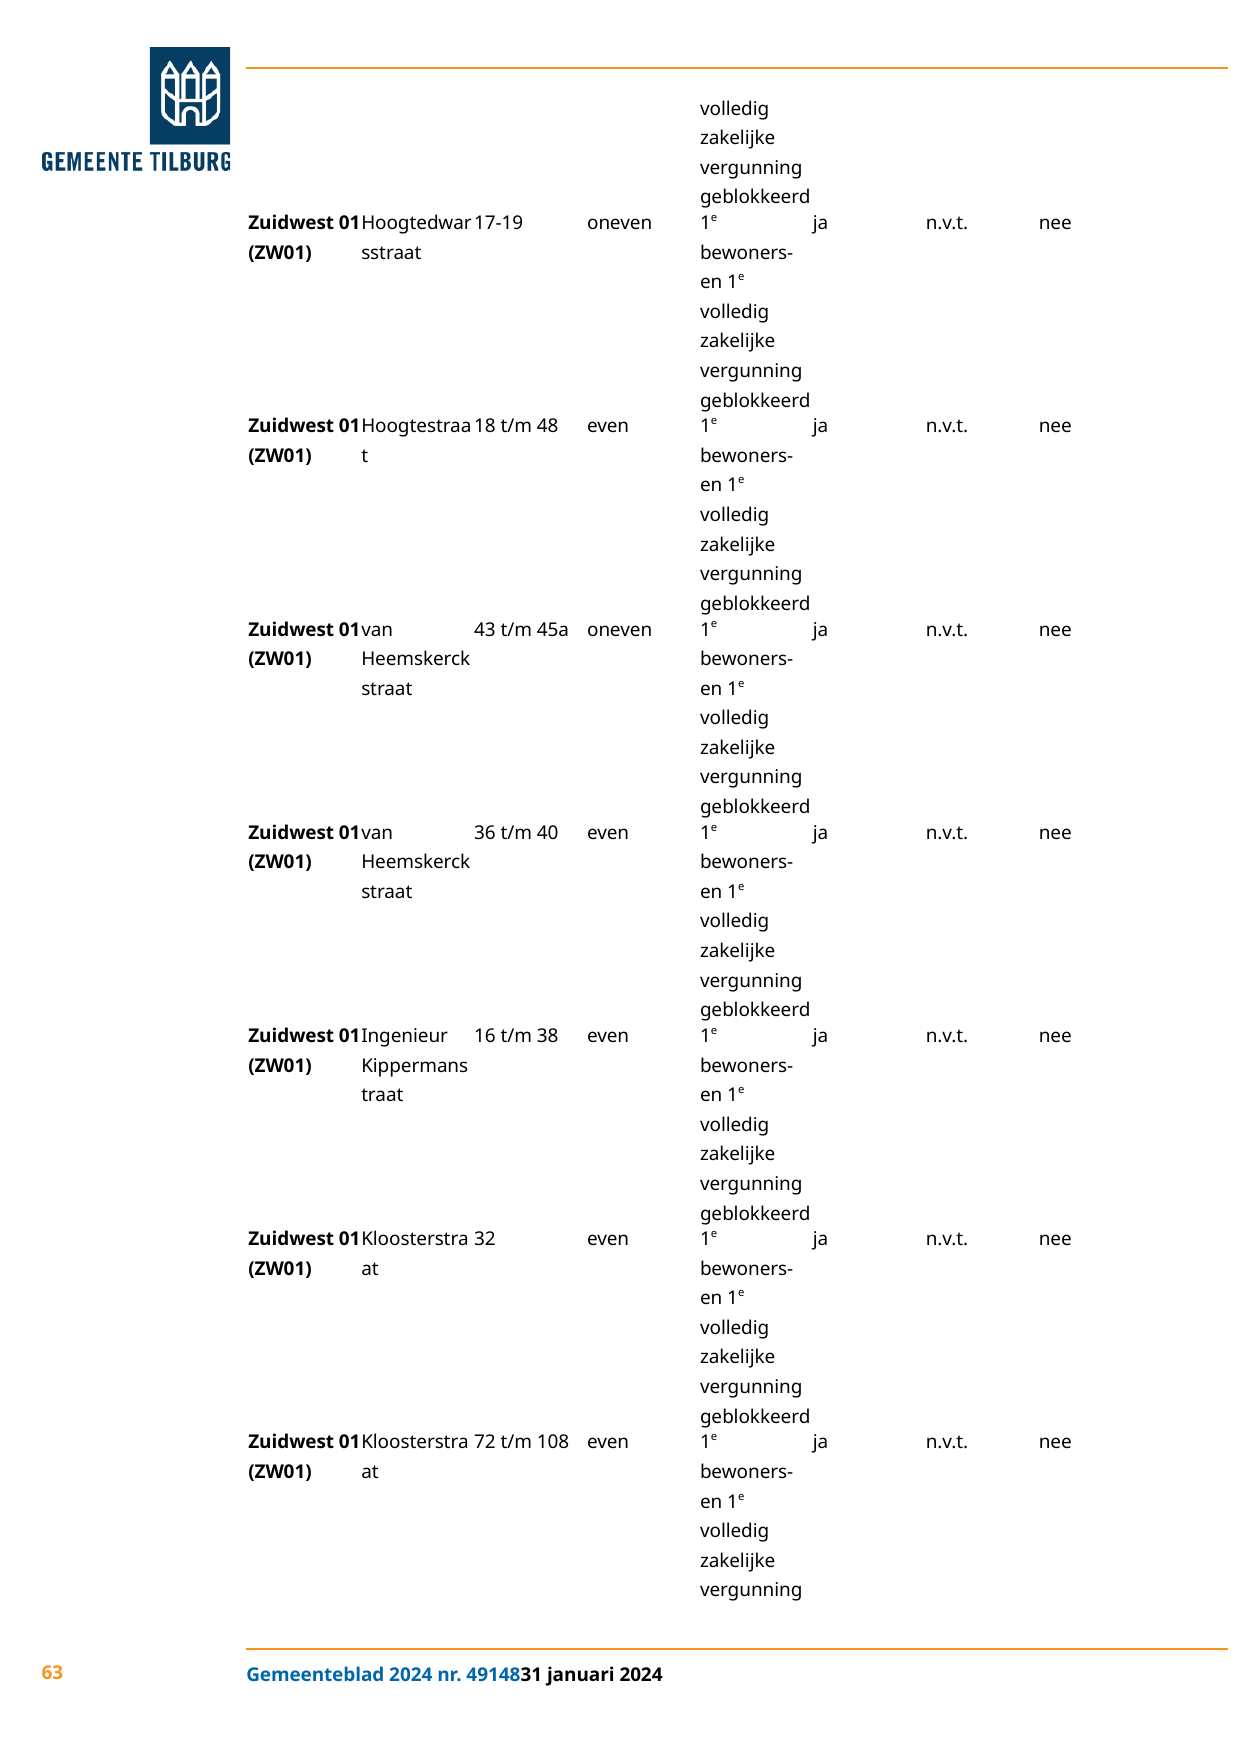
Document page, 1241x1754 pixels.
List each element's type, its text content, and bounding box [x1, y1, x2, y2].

table_cell even [587, 1429, 700, 1602]
table_cell ja [813, 819, 926, 1022]
table_cell Ingenieur Kippermanstraat [361, 1022, 474, 1225]
table_cell nee [1039, 616, 1152, 819]
table_cell oneven [587, 616, 700, 819]
table_cell 16 t/m 38 [474, 1022, 587, 1225]
table_cell [587, 95, 700, 209]
table_cell [1039, 95, 1152, 209]
table_cell n.v.t. [926, 616, 1038, 819]
table_cell Zuidwest 01 (ZW01) [248, 1429, 361, 1602]
table_cell [813, 95, 926, 209]
table_cell n.v.t. [926, 819, 1038, 1022]
table_cell nee [1039, 819, 1152, 1022]
table_cell Zuidwest 01 (ZW01) [248, 1225, 361, 1429]
table_cell 1e bewoners- en 1e volledig zakelijke vergunning geblokkeerd [700, 1022, 813, 1225]
table_cell Zuidwest 01 (ZW01) [248, 413, 361, 616]
table_cell 1e bewoners- en 1e volledig zakelijke vergunning geblokkeerd [700, 209, 813, 412]
table_cell ja [813, 1225, 926, 1429]
table_cell nee [1039, 1022, 1152, 1225]
table_cell 1e bewoners- en 1e volledig zakelijke vergunning [700, 1429, 813, 1602]
table_cell Hoogtestraat [361, 413, 474, 616]
picture [41, 47, 231, 172]
table_cell ja [813, 1429, 926, 1602]
table_cell 72 t/m 108 [474, 1429, 587, 1602]
table_cell volledig zakelijke vergunning geblokkeerd [700, 95, 813, 209]
table_cell 36 t/m 40 [474, 819, 587, 1022]
table_cell nee [1039, 413, 1152, 616]
table_cell Zuidwest 01 (ZW01) [248, 1022, 361, 1225]
table_cell nee [1039, 209, 1152, 412]
table_cell n.v.t. [926, 1022, 1038, 1225]
table_cell 1e bewoners- en 1e volledig zakelijke vergunning geblokkeerd [700, 819, 813, 1022]
table_cell van Heemskerckstraat [361, 616, 474, 819]
table_cell even [587, 819, 700, 1022]
table_cell [361, 95, 474, 209]
table_cell 1e bewoners- en 1e volledig zakelijke vergunning geblokkeerd [700, 1225, 813, 1429]
table_cell n.v.t. [926, 1225, 1038, 1429]
table_cell ja [813, 616, 926, 819]
table_cell 1e bewoners- en 1e volledig zakelijke vergunning geblokkeerd [700, 616, 813, 819]
table_cell Kloosterstraat [361, 1225, 474, 1429]
table_cell Zuidwest 01 (ZW01) [248, 209, 361, 412]
table_cell even [587, 1225, 700, 1429]
table_cell [926, 95, 1038, 209]
table_cell nee [1039, 1225, 1152, 1429]
table_cell Hoogtedwarsstraat [361, 209, 474, 412]
table_cell even [587, 413, 700, 616]
table_cell n.v.t. [926, 413, 1038, 616]
table_cell 18 t/m 48 [474, 413, 587, 616]
table_cell n.v.t. [926, 209, 1038, 412]
table_cell even [587, 1022, 700, 1225]
table_cell ja [813, 413, 926, 616]
table_cell 17-19 [474, 209, 587, 412]
table_cell 43 t/m 45a [474, 616, 587, 819]
table_cell 32 [474, 1225, 587, 1429]
table_cell ja [813, 209, 926, 412]
table_cell Zuidwest 01 (ZW01) [248, 616, 361, 819]
table_cell Zuidwest 01 (ZW01) [248, 819, 361, 1022]
table_cell nee [1039, 1429, 1152, 1602]
table_cell van Heemskerckstraat [361, 819, 474, 1022]
table_cell [474, 95, 587, 209]
table_cell [248, 95, 361, 209]
table_cell Kloosterstraat [361, 1429, 474, 1602]
table_cell n.v.t. [926, 1429, 1038, 1602]
table_cell oneven [587, 209, 700, 412]
table_cell 1e bewoners- en 1e volledig zakelijke vergunning geblokkeerd [700, 413, 813, 616]
table_cell ja [813, 1022, 926, 1225]
